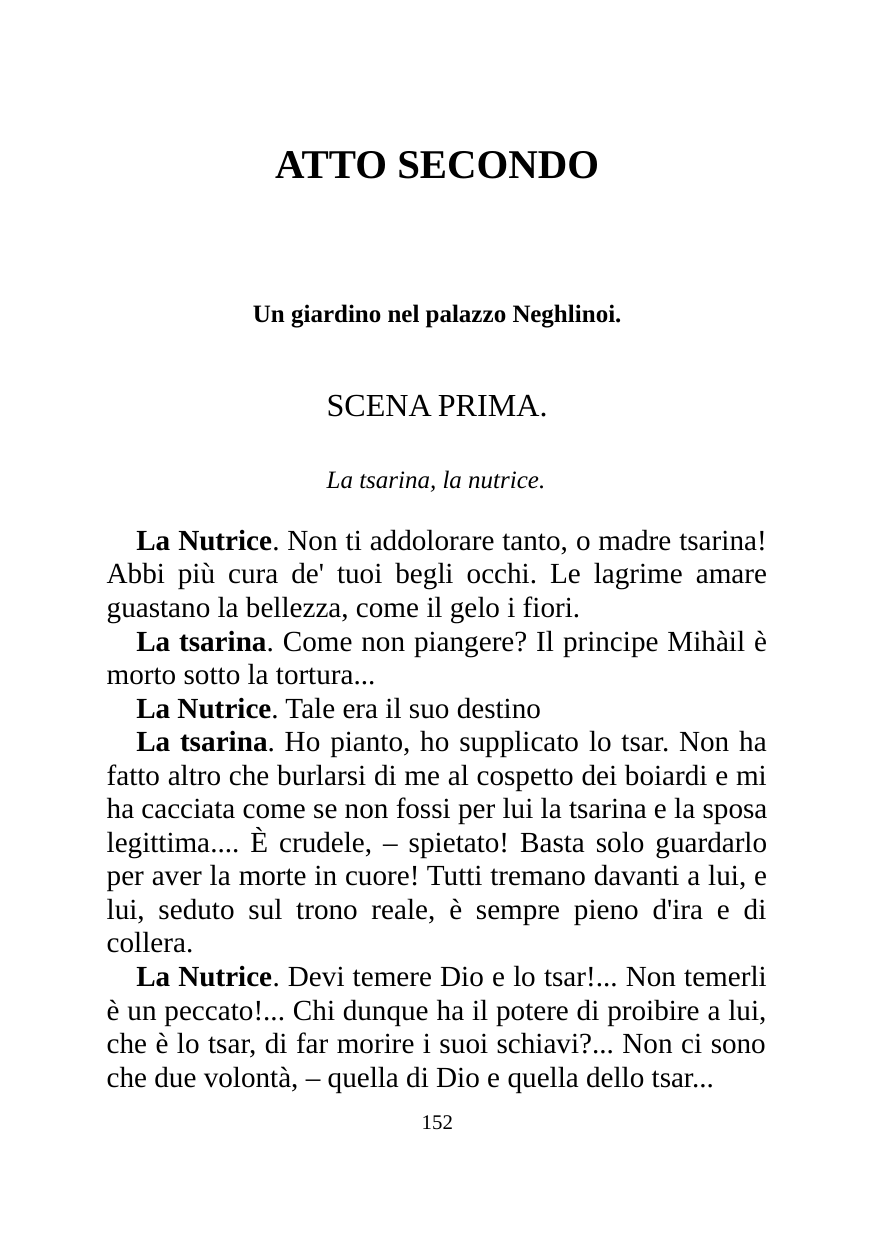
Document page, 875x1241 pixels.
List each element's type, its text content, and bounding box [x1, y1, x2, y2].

text La Nutrice. Non ti addolorare tanto, o madre tsarina! Abbi più cura de' tuoi begli occhi. Le lagrime amare guastano la bellezza, come il gelo i fiori. [106, 523, 768, 624]
subtitle La tsarina, la nutrice. [106, 465, 768, 494]
text La tsarina. Ho pianto, ho supplicato lo tsar. Non ha fatto altro che burlarsi di me al cospetto dei boiardi e mi ha cacciata come se non fossi per lui la tsarina e la sposa legittima.... È crudele, – spietato! Basta solo guardarlo per aver la morte in cuore! Tutti tremano davanti a lui, e lui, seduto sul trono reale, è sempre pieno d'ira e di collera. [106, 724, 768, 959]
subtitle ATTO SECONDO [106, 140, 768, 187]
text La Nutrice. Tale era il suo destino [106, 691, 768, 724]
text La tsarina. Come non piangere? Il principe Mihàil è morto sotto la tortura... [106, 624, 768, 691]
subtitle Un giardino nel palazzo Neghlinoi. [106, 299, 768, 328]
text La Nutrice. Devi temere Dio e lo tsar!... Non temerli è un peccato!... Chi dunque ha il potere di proibire a lui, che è lo tsar, di far morire i suoi schiavi?... Non ci sono che due volontà, – quella di Dio e quella dello tsar... [106, 959, 768, 1093]
subtitle SCENA PRIMA. [106, 387, 768, 424]
